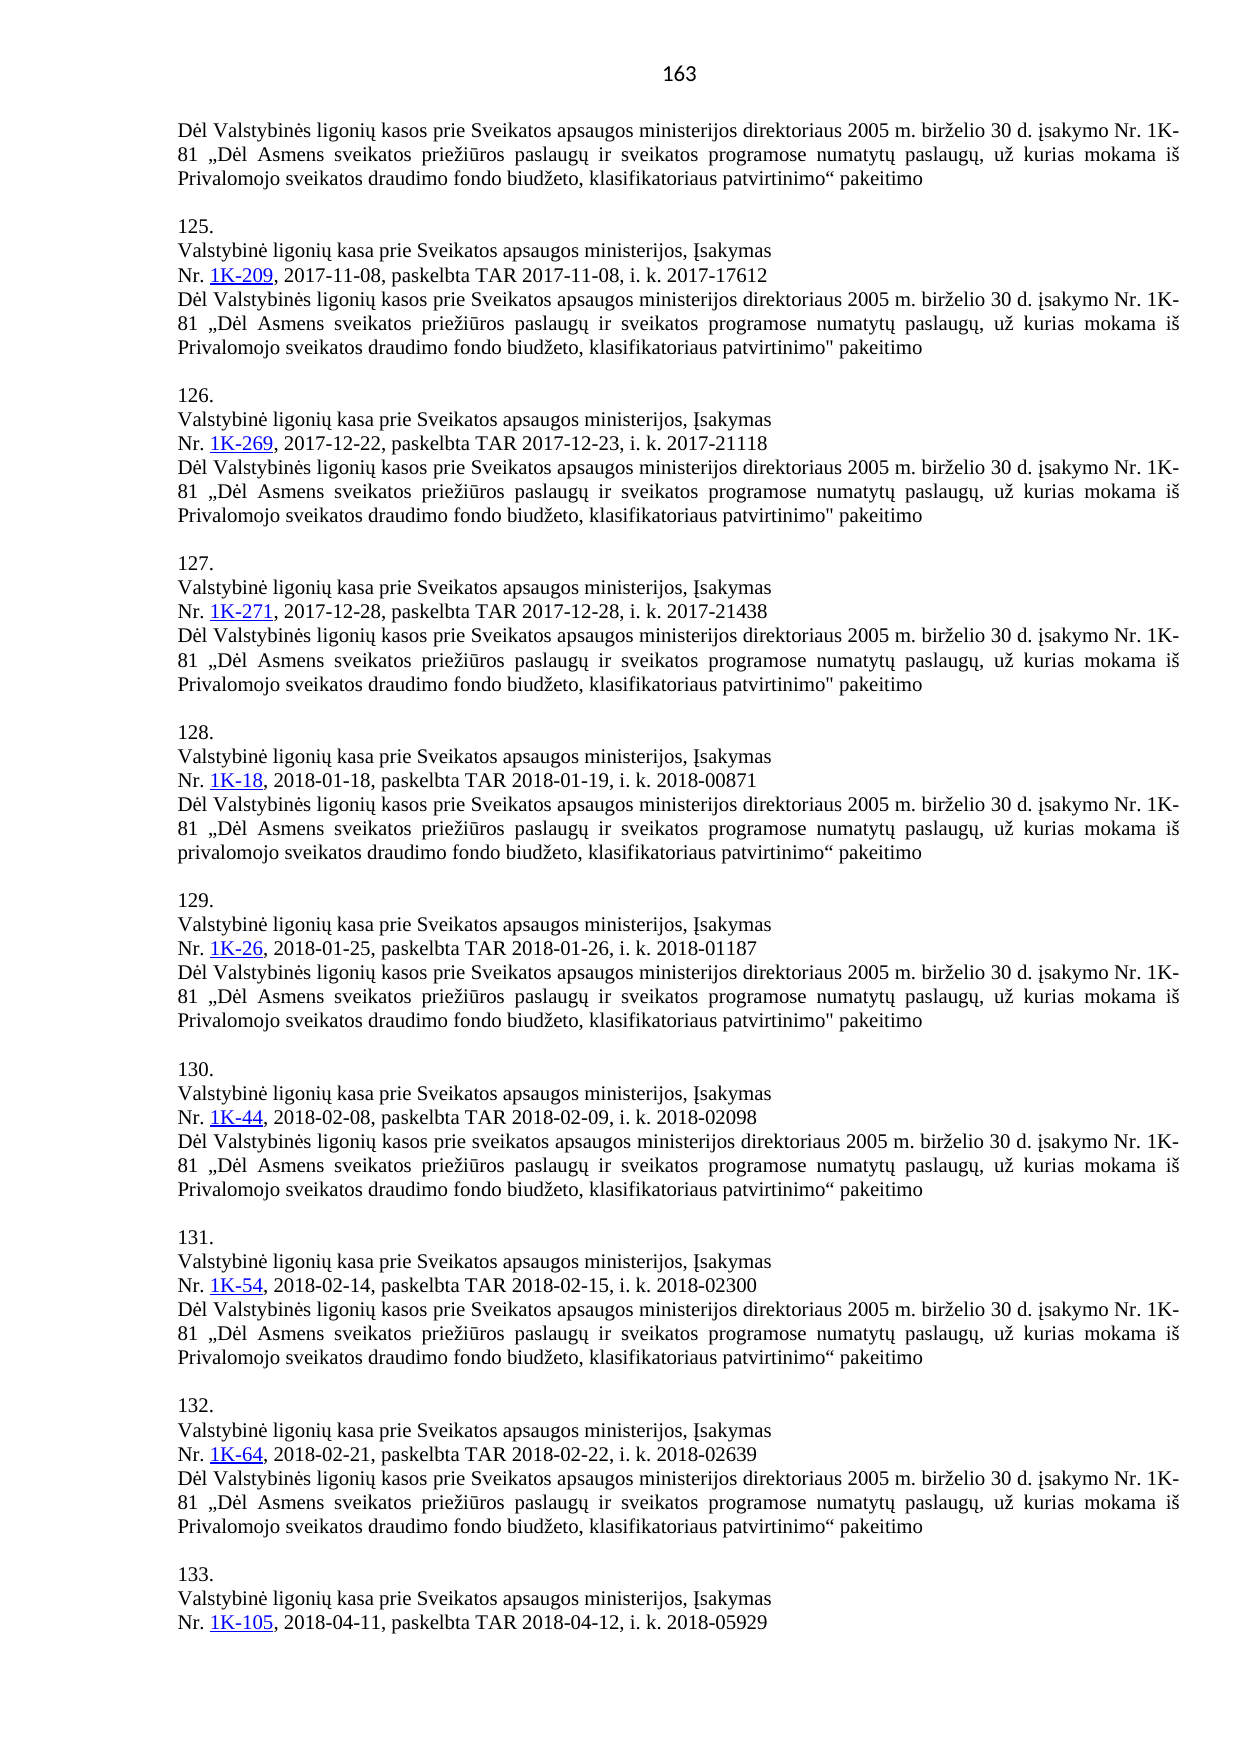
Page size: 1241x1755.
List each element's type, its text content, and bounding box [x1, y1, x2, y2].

text Valstybinė ligonių kasa prie Sveikatos apsaugos ministerijos, Įsakymas [177, 575, 1181, 599]
text 130. [177, 1057, 1181, 1081]
text Nr. 1K-44, 2018-02-08, paskelbta TAR 2018-02-09, i. k. 2018-02098 [177, 1105, 1181, 1129]
text 132. [177, 1393, 1181, 1417]
text Dėl Valstybinės ligonių kasos prie Sveikatos apsaugos ministerijos direktoriaus 2005 m. birželio 30 d. įsakymo Nr. 1K-81 „Dėl Asmens sveikatos priežiūros paslaugų ir sveikatos programose numatytų paslaugų, už kurias mokama iš Privalomojo sveikatos draudimo fondo biudžeto, klasifikatoriaus patvirtinimo" pakeitimo [177, 623, 1181, 696]
text Valstybinė ligonių kasa prie Sveikatos apsaugos ministerijos, Įsakymas [177, 1249, 1181, 1273]
text Dėl Valstybinės ligonių kasos prie Sveikatos apsaugos ministerijos direktoriaus 2005 m. birželio 30 d. įsakymo Nr. 1K-81 „Dėl Asmens sveikatos priežiūros paslaugų ir sveikatos programose numatytų paslaugų, už kurias mokama iš Privalomojo sveikatos draudimo fondo biudžeto, klasifikatoriaus patvirtinimo“ pakeitimo [177, 1297, 1181, 1369]
text Dėl Valstybinės ligonių kasos prie Sveikatos apsaugos ministerijos direktoriaus 2005 m. birželio 30 d. įsakymo Nr. 1K-81 „Dėl Asmens sveikatos priežiūros paslaugų ir sveikatos programose numatytų paslaugų, už kurias mokama iš Privalomojo sveikatos draudimo fondo biudžeto, klasifikatoriaus patvirtinimo" pakeitimo [177, 960, 1181, 1032]
text Valstybinė ligonių kasa prie Sveikatos apsaugos ministerijos, Įsakymas [177, 407, 1181, 431]
text Nr. 1K-271, 2017-12-28, paskelbta TAR 2017-12-28, i. k. 2017-21438 [177, 599, 1181, 623]
text Dėl Valstybinės ligonių kasos prie Sveikatos apsaugos ministerijos direktoriaus 2005 m. birželio 30 d. įsakymo Nr. 1K-81 „Dėl Asmens sveikatos priežiūros paslaugų ir sveikatos programose numatytų paslaugų, už kurias mokama iš privalomojo sveikatos draudimo fondo biudžeto, klasifikatoriaus patvirtinimo“ pakeitimo [177, 792, 1181, 864]
text Dėl Valstybinės ligonių kasos prie Sveikatos apsaugos ministerijos direktoriaus 2005 m. birželio 30 d. įsakymo Nr. 1K-81 „Dėl Asmens sveikatos priežiūros paslaugų ir sveikatos programose numatytų paslaugų, už kurias mokama iš Privalomojo sveikatos draudimo fondo biudžeto, klasifikatoriaus patvirtinimo“ pakeitimo [177, 118, 1181, 190]
text 126. [177, 383, 1181, 407]
text Nr. 1K-18, 2018-01-18, paskelbta TAR 2018-01-19, i. k. 2018-00871 [177, 768, 1181, 792]
text Dėl Valstybinės ligonių kasos prie Sveikatos apsaugos ministerijos direktoriaus 2005 m. birželio 30 d. įsakymo Nr. 1K-81 „Dėl Asmens sveikatos priežiūros paslaugų ir sveikatos programose numatytų paslaugų, už kurias mokama iš Privalomojo sveikatos draudimo fondo biudžeto, klasifikatoriaus patvirtinimo" pakeitimo [177, 287, 1181, 359]
text 128. [177, 720, 1181, 744]
text Valstybinė ligonių kasa prie Sveikatos apsaugos ministerijos, Įsakymas [177, 744, 1181, 768]
text Valstybinė ligonių kasa prie Sveikatos apsaugos ministerijos, Įsakymas [177, 238, 1181, 262]
text Dėl Valstybinės ligonių kasos prie Sveikatos apsaugos ministerijos direktoriaus 2005 m. birželio 30 d. įsakymo Nr. 1K-81 „Dėl Asmens sveikatos priežiūros paslaugų ir sveikatos programose numatytų paslaugų, už kurias mokama iš Privalomojo sveikatos draudimo fondo biudžeto, klasifikatoriaus patvirtinimo" pakeitimo [177, 455, 1181, 527]
text Valstybinė ligonių kasa prie Sveikatos apsaugos ministerijos, Įsakymas [177, 1081, 1181, 1105]
text 129. [177, 888, 1181, 912]
text Nr. 1K-269, 2017-12-22, paskelbta TAR 2017-12-23, i. k. 2017-21118 [177, 431, 1181, 455]
text Nr. 1K-54, 2018-02-14, paskelbta TAR 2018-02-15, i. k. 2018-02300 [177, 1273, 1181, 1297]
text Nr. 1K-64, 2018-02-21, paskelbta TAR 2018-02-22, i. k. 2018-02639 [177, 1442, 1181, 1466]
text Nr. 1K-26, 2018-01-25, paskelbta TAR 2018-01-26, i. k. 2018-01187 [177, 936, 1181, 960]
text 131. [177, 1225, 1181, 1249]
text 133. [177, 1562, 1181, 1586]
text Dėl Valstybinės ligonių kasos prie Sveikatos apsaugos ministerijos direktoriaus 2005 m. birželio 30 d. įsakymo Nr. 1K-81 „Dėl Asmens sveikatos priežiūros paslaugų ir sveikatos programose numatytų paslaugų, už kurias mokama iš Privalomojo sveikatos draudimo fondo biudžeto, klasifikatoriaus patvirtinimo“ pakeitimo [177, 1466, 1181, 1538]
text Valstybinė ligonių kasa prie Sveikatos apsaugos ministerijos, Įsakymas [177, 1586, 1181, 1610]
text 125. [177, 214, 1181, 238]
text 127. [177, 551, 1181, 575]
text Nr. 1K-105, 2018-04-11, paskelbta TAR 2018-04-12, i. k. 2018-05929 [177, 1610, 1181, 1634]
text Valstybinė ligonių kasa prie Sveikatos apsaugos ministerijos, Įsakymas [177, 912, 1181, 936]
text Dėl Valstybinės ligonių kasos prie sveikatos apsaugos ministerijos direktoriaus 2005 m. birželio 30 d. įsakymo Nr. 1K-81 „Dėl Asmens sveikatos priežiūros paslaugų ir sveikatos programose numatytų paslaugų, už kurias mokama iš Privalomojo sveikatos draudimo fondo biudžeto, klasifikatoriaus patvirtinimo“ pakeitimo [177, 1129, 1181, 1201]
text Nr. 1K-209, 2017-11-08, paskelbta TAR 2017-11-08, i. k. 2017-17612 [177, 262, 1181, 287]
text Valstybinė ligonių kasa prie Sveikatos apsaugos ministerijos, Įsakymas [177, 1417, 1181, 1442]
